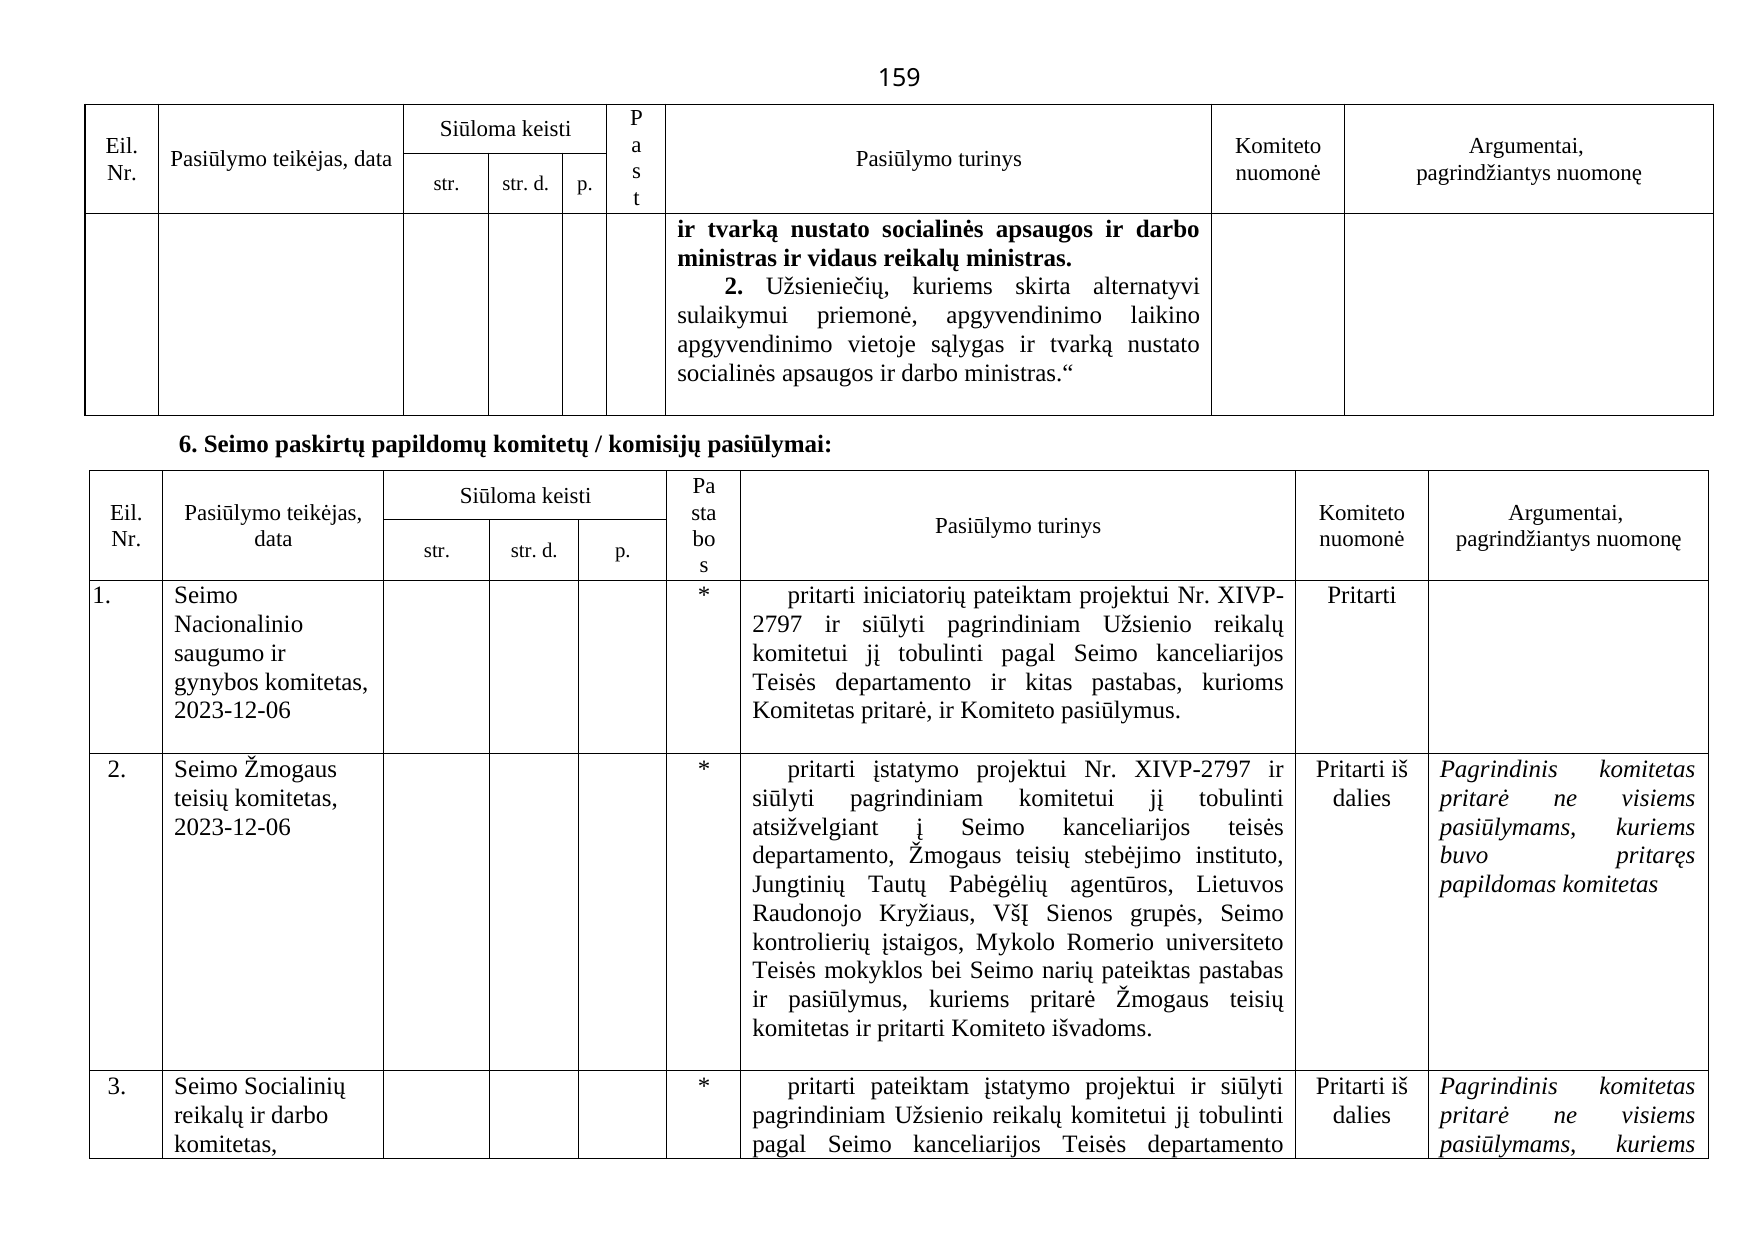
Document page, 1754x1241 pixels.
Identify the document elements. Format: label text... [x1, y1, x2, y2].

table_header Pasiūlymo teikėjas, data [159, 105, 403, 213]
table_cell pritarti pateiktam įstatymo projektui ir siūlyti pagrindiniam Užsienio reikalų komitetui jį tobulinti pagal Seimo kanceliarijos Teisės departamento [741, 1071, 1295, 1158]
table_cell [579, 581, 666, 753]
table_cell [159, 214, 403, 415]
table_cell [579, 1071, 666, 1158]
table_header Eil. Nr. [86, 105, 158, 213]
table_cell [384, 754, 489, 1070]
table_cell [384, 581, 489, 753]
table_cell p. [579, 520, 666, 579]
table_cell [1212, 214, 1344, 415]
table_header Pastabos [667, 471, 740, 579]
table_header Pasiūlymo turinys [666, 105, 1211, 213]
table_cell [607, 214, 665, 415]
table_header Siūloma keisti [404, 105, 606, 153]
table_cell Pritarti iš dalies [1296, 1071, 1428, 1158]
table_cell [90, 1071, 162, 1158]
table_header Argumentai, pagrindžiantys nuomonę [1345, 105, 1713, 213]
table_cell Pritarti [1296, 581, 1428, 753]
table_cell p. [563, 154, 606, 213]
table_cell * [667, 754, 740, 1070]
table_cell Pagrindinis komitetas pritarė ne visiems pasiūlymams, kuriems [1429, 1071, 1708, 1158]
table_cell * [667, 581, 740, 753]
table_cell [90, 754, 162, 1070]
table_cell [404, 214, 488, 415]
table_cell [490, 754, 578, 1070]
table_cell [490, 581, 578, 753]
table_cell str. d. [490, 520, 578, 579]
table_cell str. d. [489, 154, 562, 213]
table_cell str. [404, 154, 488, 213]
subtitle 6. Seimo paskirtų papildomų komitetų / komisijų pasiūlymai: [103, 429, 1695, 457]
table_cell [1345, 214, 1713, 415]
table_header Komiteto nuomonė [1212, 105, 1344, 213]
table_cell str. [384, 520, 489, 579]
table_cell Pagrindinis komitetas pritarė ne visiems pasiūlymams, kuriems buvo pritaręs papildomas komitetas [1429, 754, 1708, 1070]
table_header Komiteto nuomonė [1296, 471, 1428, 579]
table_cell Seimo Žmogaus teisių komitetas, 2023-12-06 [163, 754, 383, 1070]
table_header Pasiūlymo teikėjas, data [163, 471, 383, 579]
table_cell Seimo Socialinių reikalų ir darbo komitetas, [163, 1071, 383, 1158]
table_cell [490, 1071, 578, 1158]
table_cell [86, 214, 158, 415]
table_cell [563, 214, 606, 415]
table_header Eil. Nr. [90, 471, 162, 579]
table_cell Seimo Nacionalinio saugumo ir gynybos komitetas, 2023-12-06 [163, 581, 383, 753]
table_header Siūloma keisti [384, 471, 666, 519]
table_cell Pritarti iš dalies [1296, 754, 1428, 1070]
table_cell [489, 214, 562, 415]
table_cell [579, 754, 666, 1070]
table_header Pasiūlymo turinys [741, 471, 1295, 579]
table_header Pastabos [607, 105, 665, 213]
table_cell [90, 581, 162, 753]
table_cell [384, 1071, 489, 1158]
table_cell [1429, 581, 1708, 753]
table_cell pritarti įstatymo projektui Nr. XIVP-2797 ir siūlyti pagrindiniam komitetui jį tobulinti atsižvelgiant į Seimo kanceliarijos teisės departamento, Žmogaus teisių stebėjimo instituto, Jungtinių Tautų Pabėgėlių agentūros, Lietuvos Raudonojo Kryžiaus, VšĮ Sienos grupės, Seimo kontrolierių įstaigos, Mykolo Romerio universiteto Teisės mokyklos bei Seimo narių pateiktas pastabas ir pasiūlymus, kuriems pritarė Žmogaus teisių komitetas ir pritarti Komiteto išvadoms. [741, 754, 1295, 1070]
table_cell * [667, 1071, 740, 1158]
table_cell ir tvarką nustato socialinės apsaugos ir darbo ministras ir vidaus reikalų ministras. 2. Užsieniečių, kuriems skirta alternatyvi sulaikymui priemonė, apgyvendinimo laikino apgyvendinimo vietoje sąlygas ir tvarką nustato socialinės apsaugos ir darbo ministras.“ [666, 214, 1211, 415]
table_cell pritarti iniciatorių pateiktam projektui Nr. XIVP-2797 ir siūlyti pagrindiniam Užsienio reikalų komitetui jį tobulinti pagal Seimo kanceliarijos Teisės departamento ir kitas pastabas, kurioms Komitetas pritarė, ir Komiteto pasiūlymus. [741, 581, 1295, 753]
table_header Argumentai, pagrindžiantys nuomonę [1429, 471, 1708, 579]
